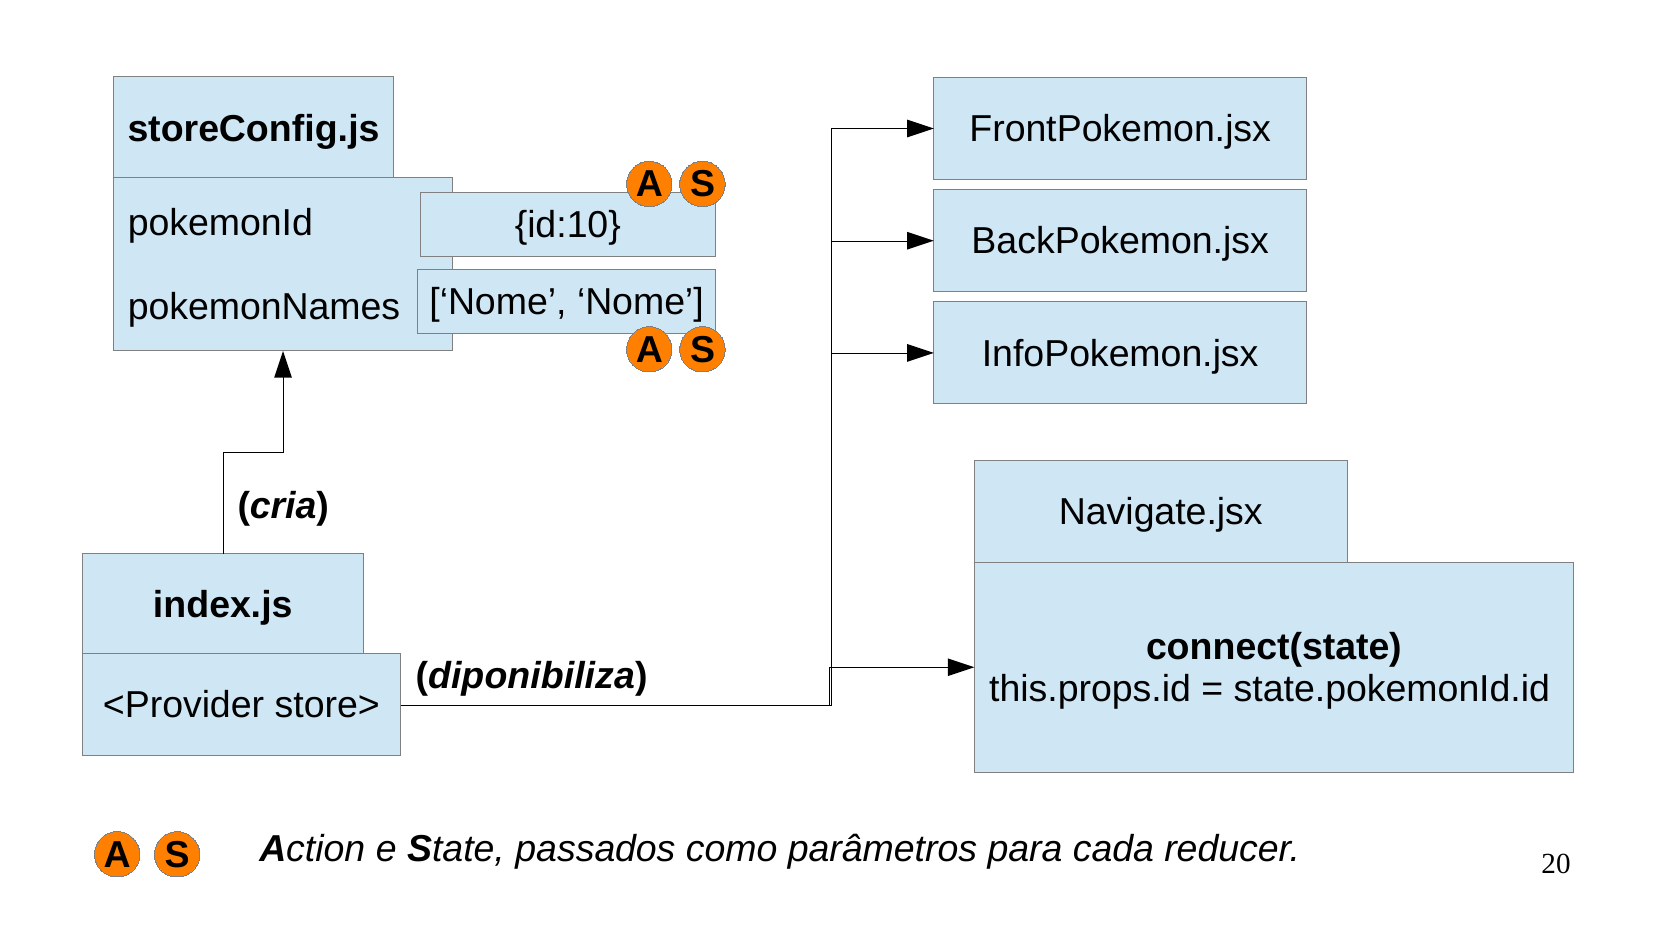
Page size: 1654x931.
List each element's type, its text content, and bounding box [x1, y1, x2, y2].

text_box [‘Nome’, ‘Nome’] [417, 269, 716, 334]
text_box storeConfig.js [113, 76, 394, 177]
text_box S [679, 161, 726, 207]
text_box index.js [82, 553, 364, 653]
text_box {id:10} [420, 192, 716, 257]
text_box Navigate.jsx [974, 460, 1348, 562]
text_box A [626, 326, 672, 372]
text_box BackPokemon.jsx [933, 189, 1307, 292]
text_box pokemonId pokemonNames [113, 177, 453, 351]
text_box InfoPokemon.jsx [933, 301, 1307, 404]
text_box FrontPokemon.jsx [933, 77, 1307, 180]
text_box A [626, 161, 672, 207]
text_box S [679, 326, 726, 372]
text_box A [94, 831, 140, 877]
text_box S [154, 831, 200, 877]
text_box connect(state) this.props.id = state.pokemonId.id [974, 562, 1574, 773]
text_box Action e State, passados como parâmetros para cada reducer. [244, 819, 1347, 877]
text_box [82, 653, 401, 756]
